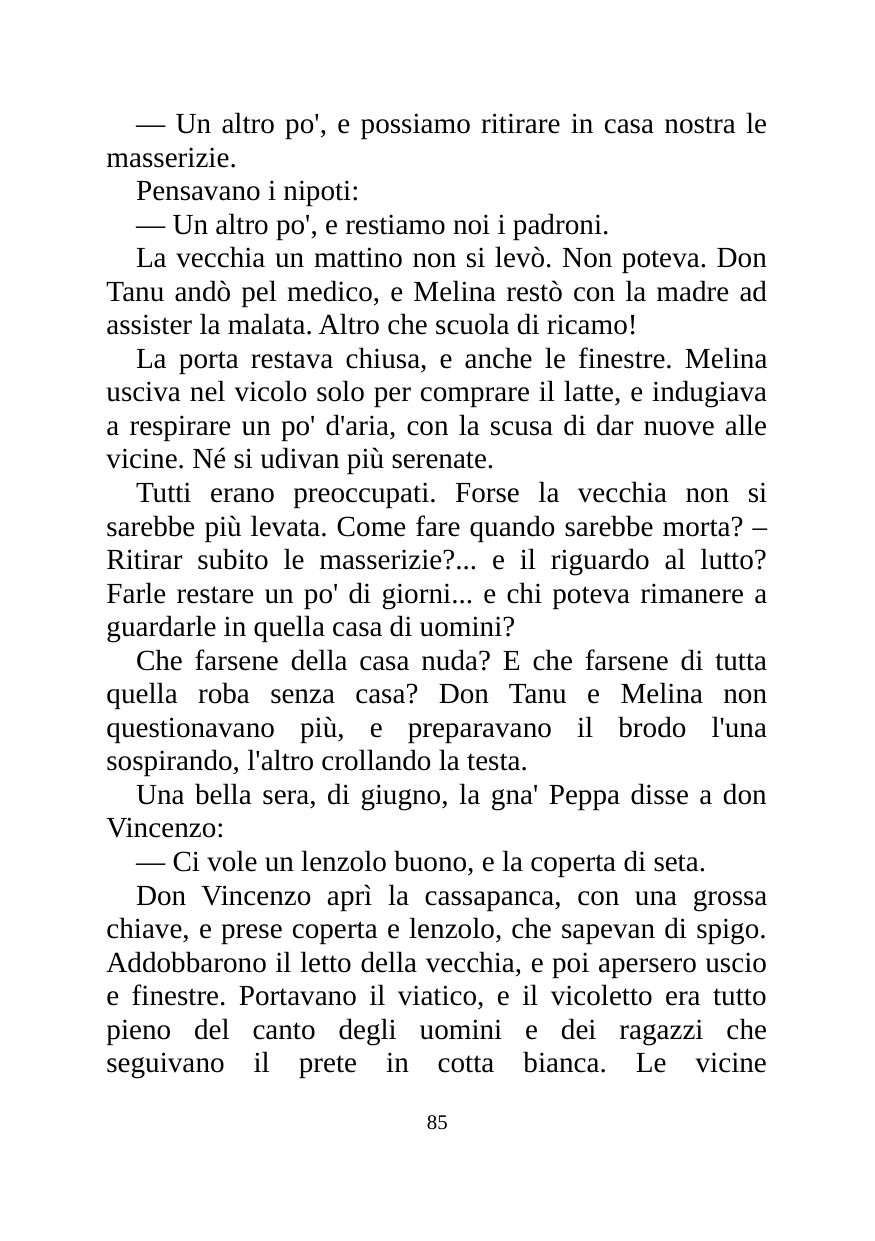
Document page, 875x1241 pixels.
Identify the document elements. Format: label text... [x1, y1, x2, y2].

text La vecchia un mattino non si levò. Non poteva. Don Tanu andò pel medico, e Melina restò con la madre ad assister la malata. Altro che scuola di ricamo! [106, 240, 768, 341]
text Don Vincenzo aprì la cassapanca, con una grossa chiave, e prese coperta e lenzolo, che sapevan di spigo. Addobbarono il letto della vecchia, e poi apersero uscio e finestre. Portavano il viatico, e il vicoletto era tutto pieno del canto degli uomini e dei ragazzi che seguivano il prete in cotta bianca. Le vicine [106, 878, 768, 1079]
text — Un altro po', e restiamo noi i padroni. [106, 207, 768, 240]
text Tutti erano preoccupati. Forse la vecchia non si sarebbe più levata. Come fare quando sarebbe morta? – Ritirar subito le masserizie?... e il riguardo al lutto? Farle restare un po' di giorni... e chi poteva rimanere a guardarle in quella casa di uomini? [106, 475, 768, 643]
text — Un altro po', e possiamo ritirare in casa nostra le masserizie. [106, 106, 768, 173]
text Una bella sera, di giugno, la gna' Peppa disse a don Vincenzo: [106, 777, 768, 844]
text Che farsene della casa nuda? E che farsene di tutta quella roba senza casa? Don Tanu e Melina non questionavano più, e preparavano il brodo l'una sospirando, l'altro crollando la testa. [106, 643, 768, 777]
text — Ci vole un lenzolo buono, e la coperta di seta. [106, 844, 768, 878]
text Pensavano i nipoti: [106, 173, 768, 207]
text La porta restava chiusa, e anche le finestre. Melina usciva nel vicolo solo per comprare il latte, e indugiava a respirare un po' d'aria, con la scusa di dar nuove alle vicine. Né si udivan più serenate. [106, 341, 768, 475]
